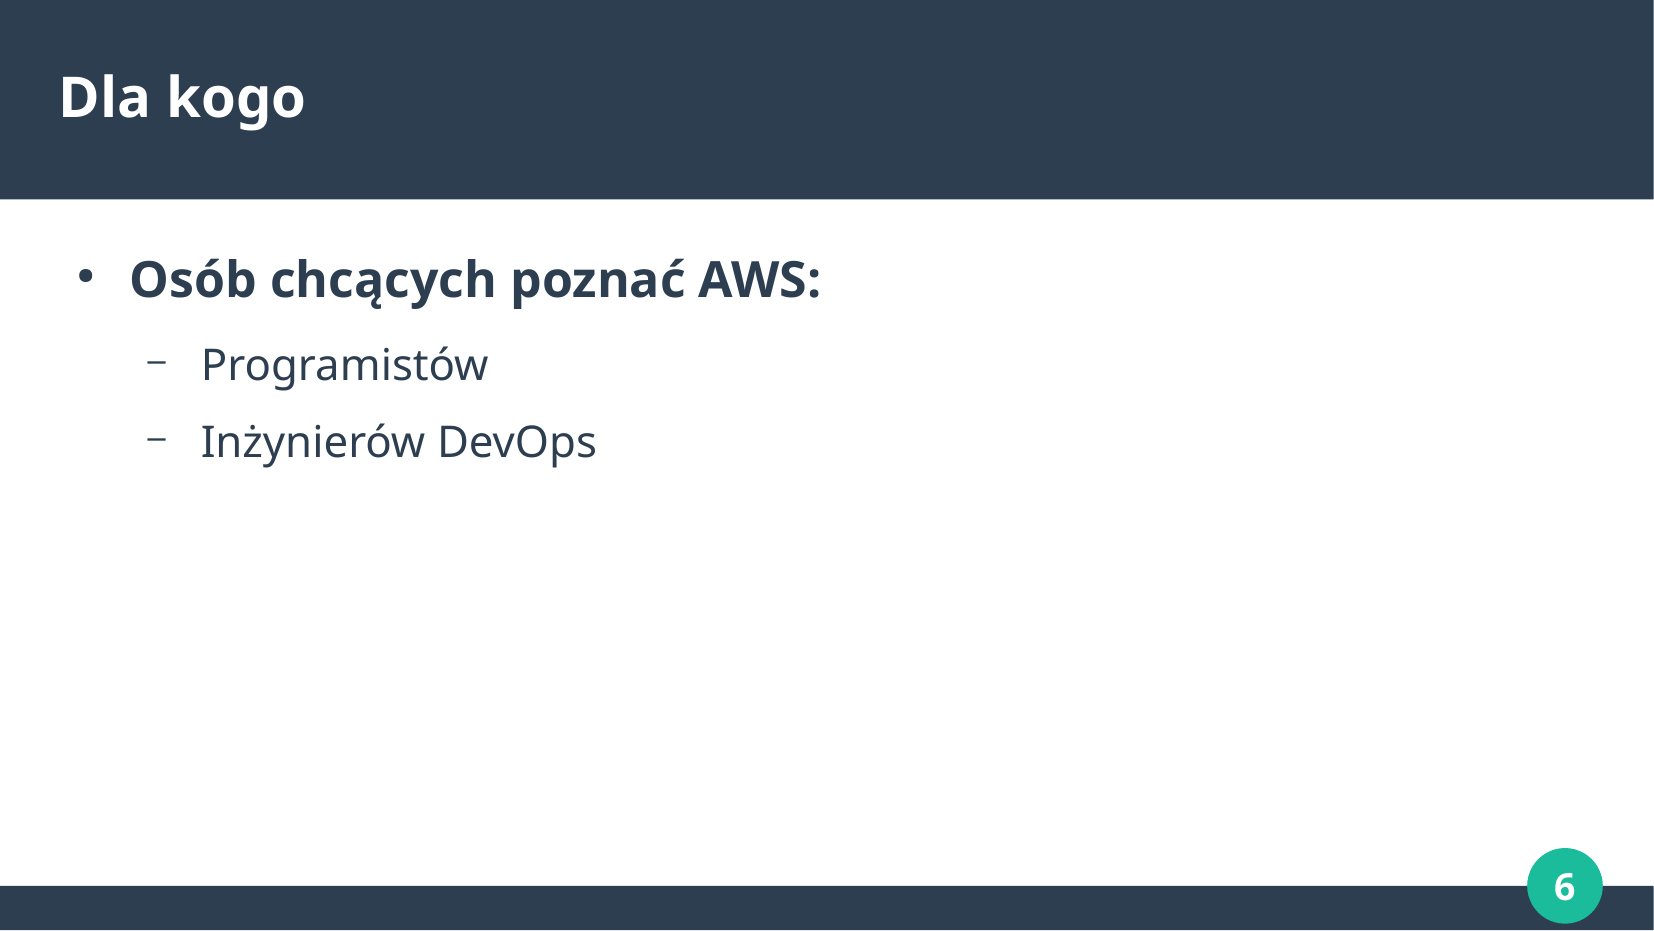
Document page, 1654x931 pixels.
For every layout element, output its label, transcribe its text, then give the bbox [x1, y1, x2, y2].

title Dla kogo [59, 37, 1595, 156]
list Osób chcących poznać AWS: Programistów Inżynierów DevOps [59, 243, 1501, 864]
